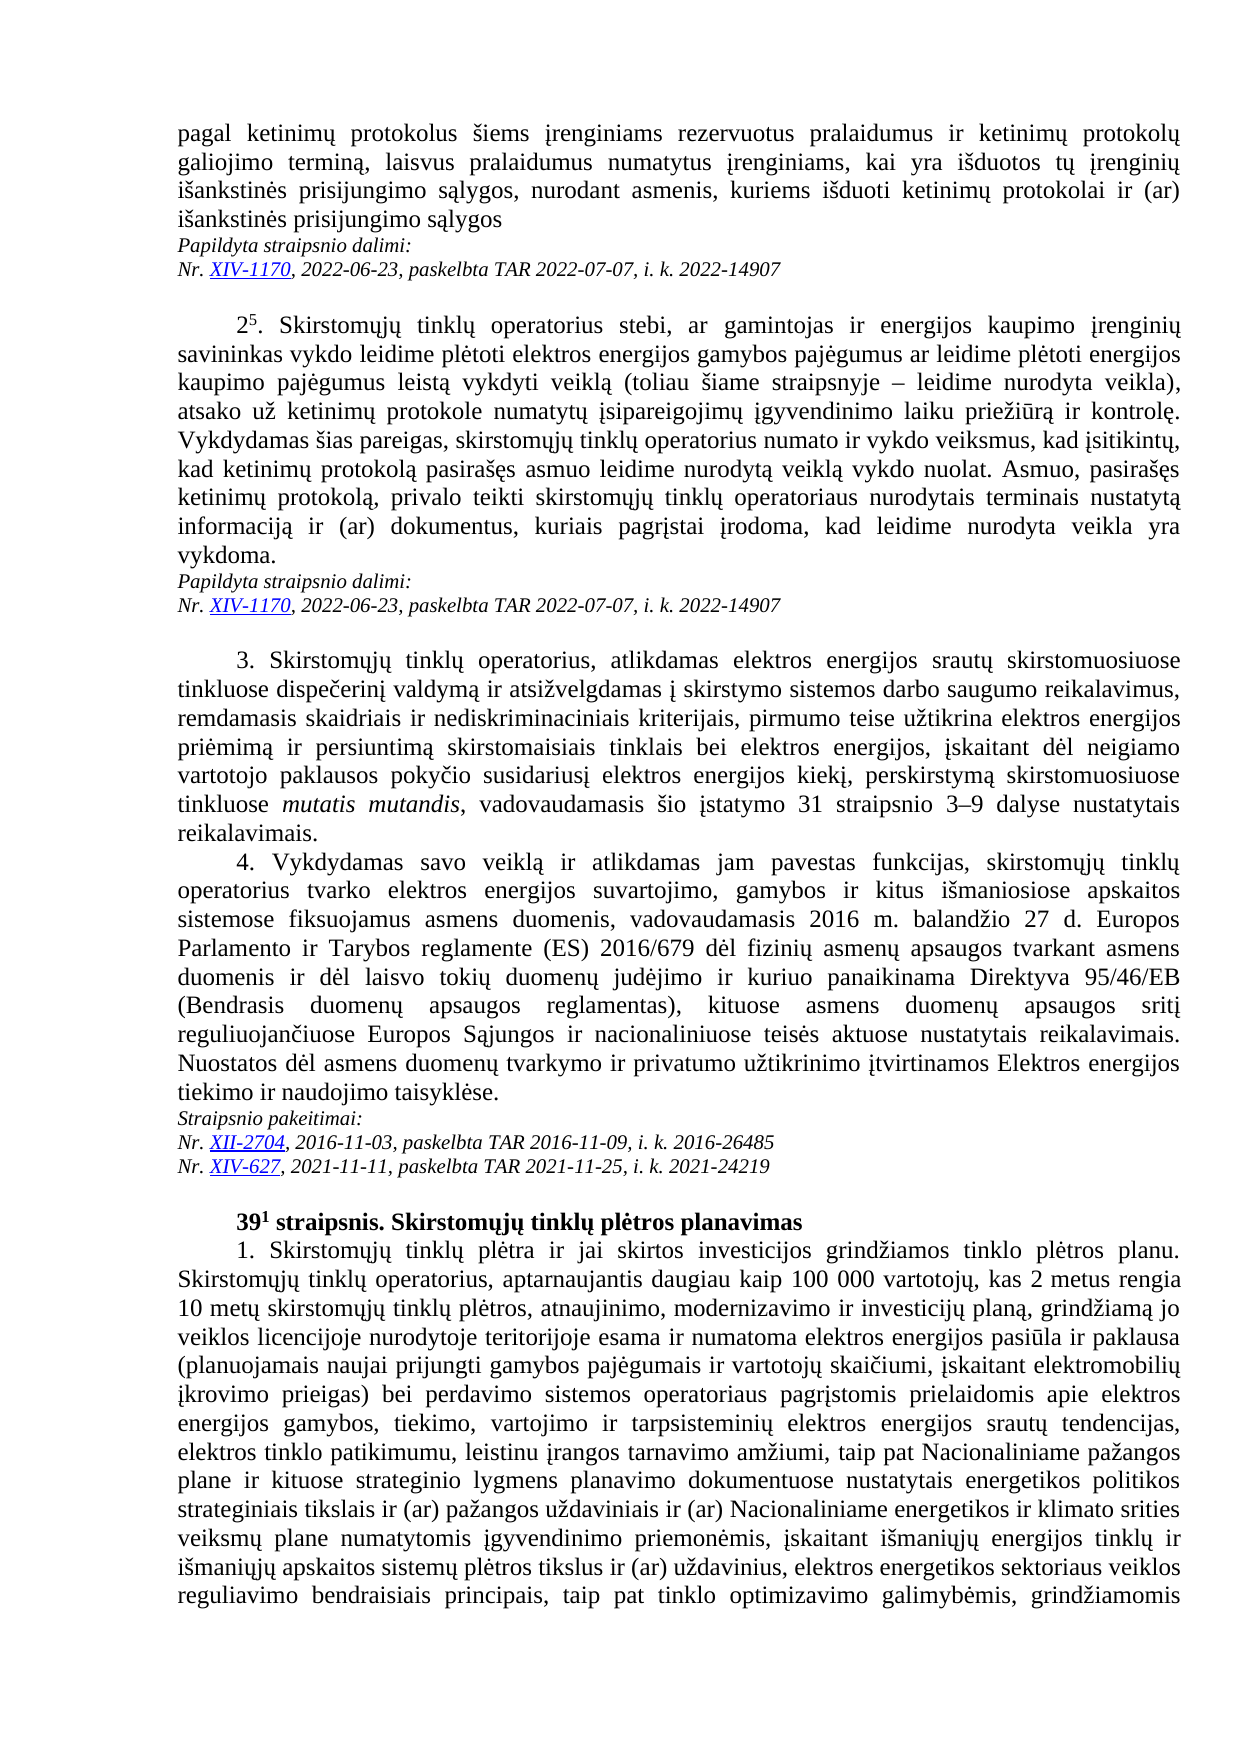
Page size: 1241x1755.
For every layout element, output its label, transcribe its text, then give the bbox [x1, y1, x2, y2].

text 3. Skirstomųjų tinklų operatorius, atlikdamas elektros energijos srautų skirstomuosiuose tinkluose dispečerinį valdymą ir atsižvelgdamas į skirstymo sistemos darbo saugumo reikalavimus, remdamasis skaidriais ir nediskriminaciniais kriterijais, pirmumo teise užtikrina elektros energijos priėmimą ir persiuntimą skirstomaisiais tinklais bei elektros energijos, įskaitant dėl neigiamo vartotojo paklausos pokyčio susidariusį elektros energijos kiekį, perskirstymą skirstomuosiuose tinkluose mutatis mutandis, vadovaudamasis šio įstatymo 31 straipsnio 3–9 dalyse nustatytais reikalavimais. [177, 646, 1181, 847]
text 1. Skirstomųjų tinklų plėtra ir jai skirtos investicijos grindžiamos tinklo plėtros planu. Skirstomųjų tinklų operatorius, aptarnaujantis daugiau kaip 100 000 vartotojų, kas 2 metus rengia 10 metų skirstomųjų tinklų plėtros, atnaujinimo, modernizavimo ir investicijų planą, grindžiamą jo veiklos licencijoje nurodytoje teritorijoje esama ir numatoma elektros energijos pasiūla ir paklausa (planuojamais naujai prijungti gamybos pajėgumais ir vartotojų skaičiumi, įskaitant elektromobilių įkrovimo prieigas) bei perdavimo sistemos operatoriaus pagrįstomis prielaidomis apie elektros energijos gamybos, tiekimo, vartojimo ir tarpsisteminių elektros energijos srautų tendencijas, elektros tinklo patikimumu, leistinu įrangos tarnavimo amžiumi, taip pat Nacionaliniame pažangos plane ir kituose strateginio lygmens planavimo dokumentuose nustatytais energetikos politikos strateginiais tikslais ir (ar) pažangos uždaviniais ir (ar) Nacionaliniame energetikos ir klimato srities veiksmų plane numatytomis įgyvendinimo priemonėmis, įskaitant išmaniųjų energijos tinklų ir išmaniųjų apskaitos sistemų plėtros tikslus ir (ar) uždavinius, elektros energetikos sektoriaus veiklos reguliavimo bendraisiais principais, taip pat tinklo optimizavimo galimybėmis, grindžiamomis [177, 1235, 1181, 1609]
text Papildyta straipsnio dalimi: [177, 233, 1181, 257]
text Straipsnio pakeitimai: [177, 1106, 1181, 1130]
text Nr. XIV-1170, 2022-06-23, paskelbta TAR 2022-07-07, i. k. 2022-14907 [177, 593, 1181, 617]
text 25. Skirstomųjų tinklų operatorius stebi, ar gamintojas ir energijos kaupimo įrenginių savininkas vykdo leidime plėtoti elektros energijos gamybos pajėgumus ar leidime plėtoti energijos kaupimo pajėgumus leistą vykdyti veiklą (toliau šiame straipsnyje – leidime nurodyta veikla), atsako už ketinimų protokole numatytų įsipareigojimų įgyvendinimo laiku priežiūrą ir kontrolę. Vykdydamas šias pareigas, skirstomųjų tinklų operatorius numato ir vykdo veiksmus, kad įsitikintų, kad ketinimų protokolą pasirašęs asmuo leidime nurodytą veiklą vykdo nuolat. Asmuo, pasirašęs ketinimų protokolą, privalo teikti skirstomųjų tinklų operatoriaus nurodytais terminais nustatytą informaciją ir (ar) dokumentus, kuriais pagrįstai įrodoma, kad leidime nurodyta veikla yra vykdoma. [177, 310, 1181, 569]
text 4. Vykdydamas savo veiklą ir atlikdamas jam pavestas funkcijas, skirstomųjų tinklų operatorius tvarko elektros energijos suvartojimo, gamybos ir kitus išmaniosiose apskaitos sistemose fiksuojamus asmens duomenis, vadovaudamasis 2016 m. balandžio 27 d. Europos Parlamento ir Tarybos reglamente (ES) 2016/679 dėl fizinių asmenų apsaugos tvarkant asmens duomenis ir dėl laisvo tokių duomenų judėjimo ir kuriuo panaikinama Direktyva 95/46/EB (Bendrasis duomenų apsaugos reglamentas), kituose asmens duomenų apsaugos sritį reguliuojančiuose Europos Sąjungos ir nacionaliniuose teisės aktuose nustatytais reikalavimais. Nuostatos dėl asmens duomenų tvarkymo ir privatumo užtikrinimo įtvirtinamos Elektros energijos tiekimo ir naudojimo taisyklėse. [177, 847, 1181, 1106]
text 391 straipsnis. Skirstomųjų tinklų plėtros planavimas [177, 1207, 1181, 1235]
text Nr. XIV-627, 2021-11-11, paskelbta TAR 2021-11-25, i. k. 2021-24219 [177, 1154, 1181, 1178]
text pagal ketinimų protokolus šiems įrenginiams rezervuotus pralaidumus ir ketinimų protokolų galiojimo terminą, laisvus pralaidumus numatytus įrenginiams, kai yra išduotos tų įrenginių išankstinės prisijungimo sąlygos, nurodant asmenis, kuriems išduoti ketinimų protokolai ir (ar) išankstinės prisijungimo sąlygos [177, 118, 1181, 233]
text Papildyta straipsnio dalimi: [177, 569, 1181, 593]
text Nr. XIV-1170, 2022-06-23, paskelbta TAR 2022-07-07, i. k. 2022-14907 [177, 257, 1181, 281]
text Nr. XII-2704, 2016-11-03, paskelbta TAR 2016-11-09, i. k. 2016-26485 [177, 1130, 1181, 1154]
